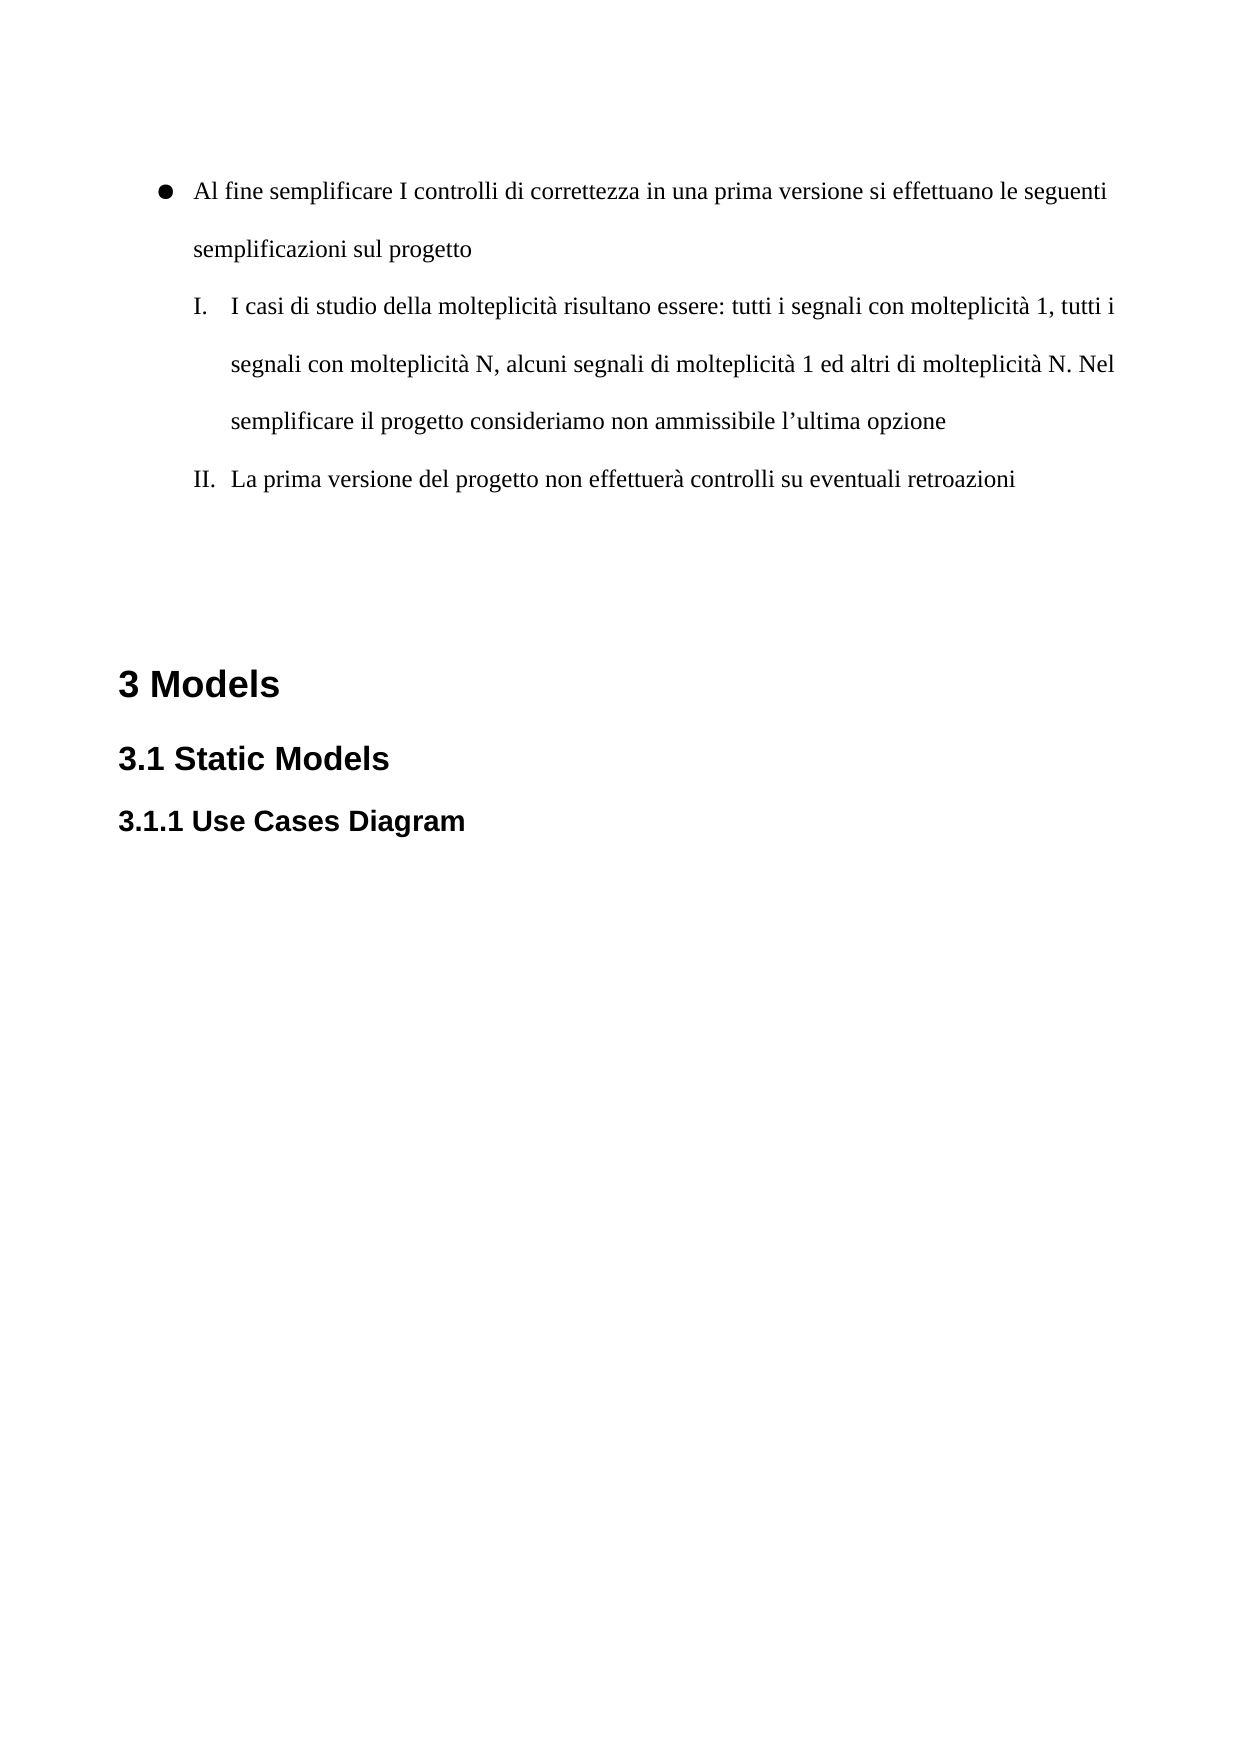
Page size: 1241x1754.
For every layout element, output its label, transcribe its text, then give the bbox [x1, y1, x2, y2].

list Al fine semplificare I controlli di correttezza in una prima versione si effettuano le seguenti semplificazioni sul progetto [156, 176, 1122, 263]
subtitle 3.1.1 Use Cases Diagram [118, 804, 1122, 838]
list I casi di studio della molteplicità risultano essere: tutti i segnali con molteplicità 1, tutti i segnali con molteplicità N, alcuni segnali di molteplicità 1 ed altri di molteplicità N. Nel semplificare il progetto consideriamo non ammissibile l’ultima opzione [193, 291, 1122, 435]
subtitle 3.1 Static Models [118, 738, 1122, 777]
subtitle 3 Models [118, 661, 1122, 705]
list La prima versione del progetto non effettuerà controlli su eventuali retroazioni [193, 464, 1122, 493]
